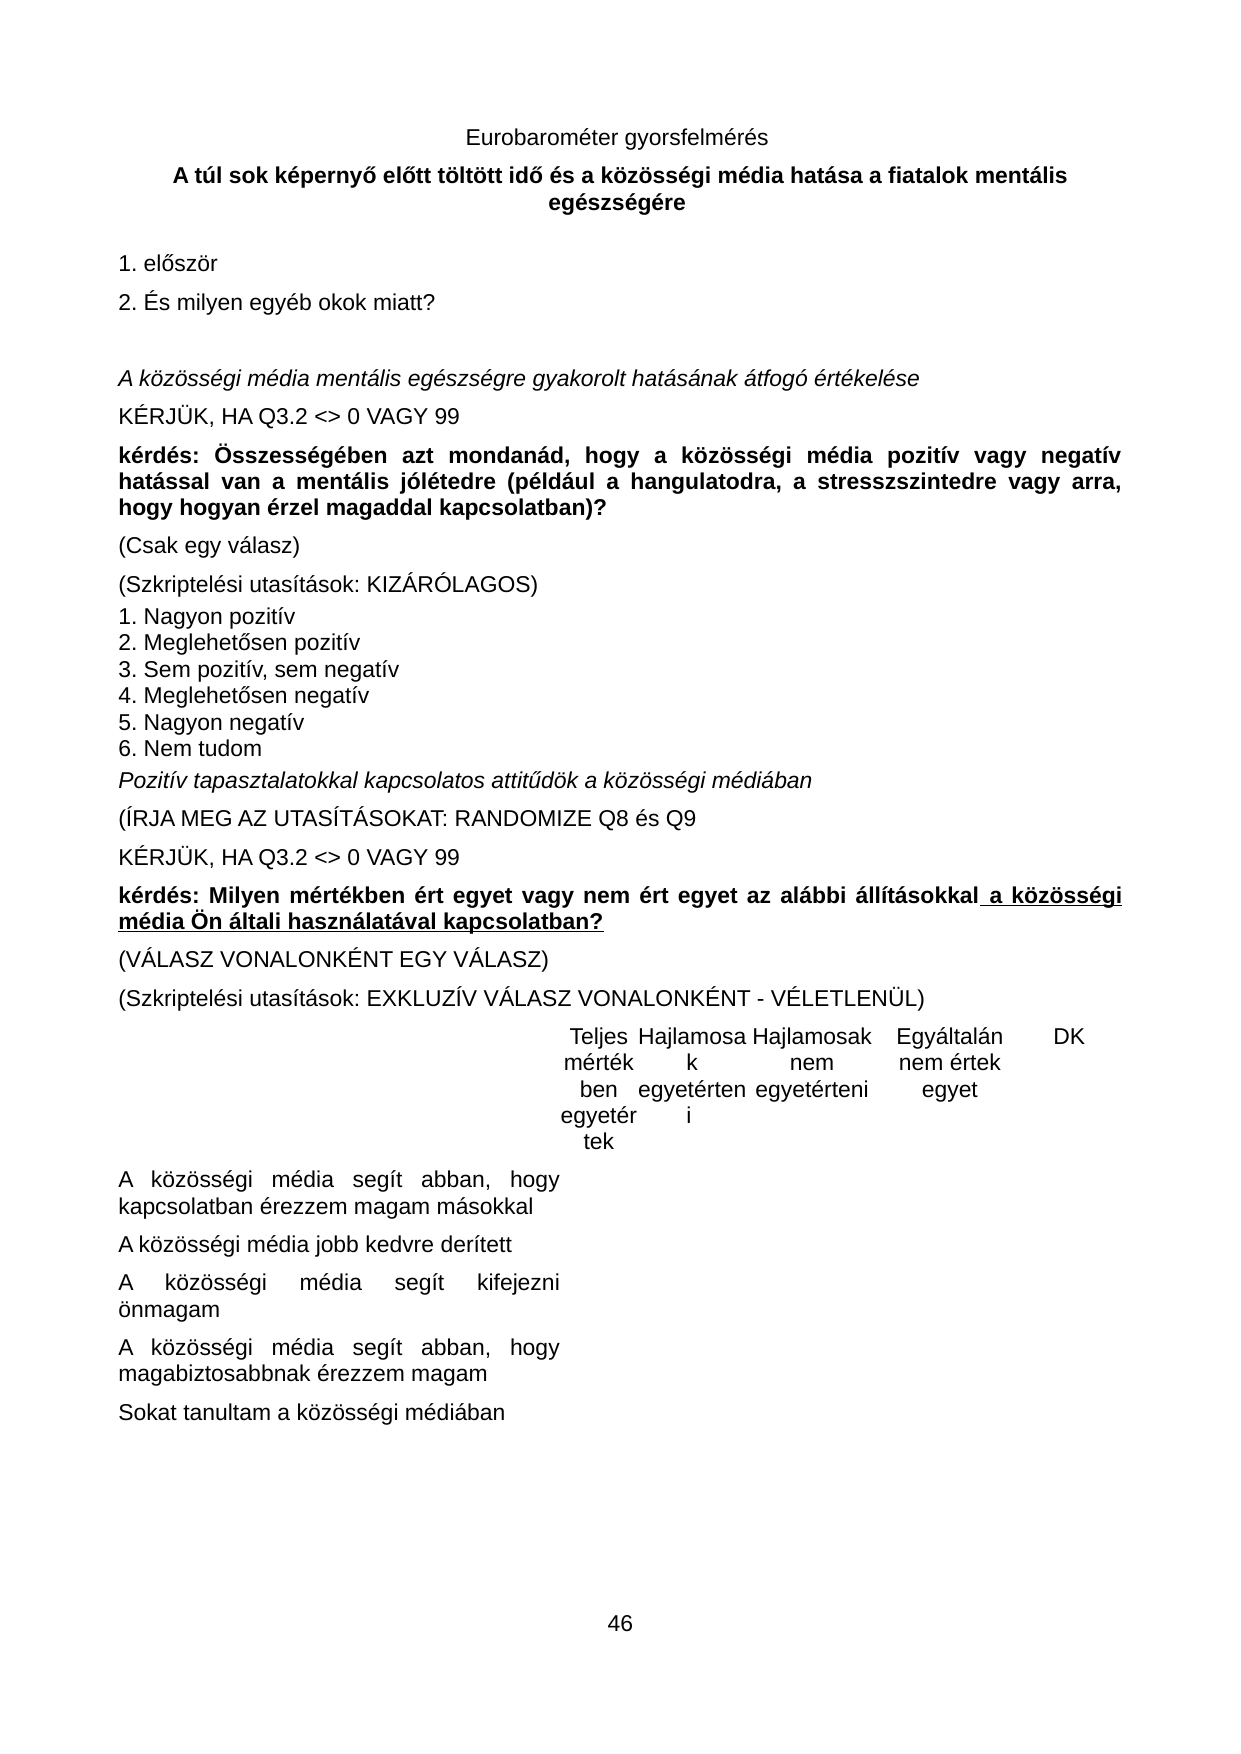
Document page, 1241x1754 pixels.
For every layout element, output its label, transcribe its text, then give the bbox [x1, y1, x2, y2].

table_header Hajlamosak egyetérteni [637, 1017, 747, 1161]
table_header Hajlamosak nem egyetérteni [747, 1017, 877, 1161]
text kérdés: Milyen mértékben ért egyet vagy nem ért egyet az alábbi állításokkal a közösségi média Ön általi használatával kapcsolatban? [118, 882, 1122, 934]
text 6. Nem tudom [118, 735, 1122, 761]
text (Csak egy válasz) [118, 532, 1122, 559]
table_cell A közösségi média segít abban, hogy kapcsolatban érezzem magam másokkal [118, 1161, 560, 1225]
table_cell [877, 1161, 1022, 1225]
table_cell [877, 1225, 1022, 1263]
text 1. először [118, 250, 1122, 277]
table_cell [1023, 1263, 1122, 1328]
table_cell [560, 1225, 637, 1263]
text 4. Meglehetősen negatív [118, 682, 1122, 708]
table_cell [560, 1328, 637, 1392]
table_header Teljes mértékben egyetértek [560, 1017, 637, 1161]
text (Szkriptelési utasítások: EXKLUZÍV VÁLASZ VONALONKÉNT - VÉLETLENÜL) [118, 984, 1122, 1011]
text (VÁLASZ VONALONKÉNT EGY VÁLASZ) [118, 946, 1122, 973]
table_cell [1023, 1225, 1122, 1263]
table_cell [877, 1328, 1022, 1392]
text KÉRJÜK, HA Q3.2 <> 0 VAGY 99 [118, 843, 1122, 870]
table_cell Sokat tanultam a közösségi médiában [118, 1393, 560, 1431]
table_cell [747, 1225, 877, 1263]
table_cell A közösségi média segít abban, hogy magabiztosabbnak érezzem magam [118, 1328, 560, 1392]
table_cell [637, 1328, 747, 1392]
table_cell A közösségi média jobb kedvre derített [118, 1225, 560, 1263]
table_cell [560, 1263, 637, 1328]
table_cell [637, 1161, 747, 1225]
table_cell A közösségi média segít kifejezni önmagam [118, 1263, 560, 1328]
table_cell [1023, 1393, 1122, 1431]
table_cell [1023, 1161, 1122, 1225]
table_cell [747, 1161, 877, 1225]
table_cell [747, 1328, 877, 1392]
table_cell [1023, 1328, 1122, 1392]
table_cell [560, 1161, 637, 1225]
table_header DK [1023, 1017, 1122, 1161]
text 5. Nagyon negatív [118, 708, 1122, 735]
table_cell [637, 1393, 747, 1431]
table_cell [560, 1393, 637, 1431]
text 1. Nagyon pozitív [118, 603, 1122, 629]
table_cell [637, 1225, 747, 1263]
table_cell [747, 1393, 877, 1431]
text 2. És milyen egyéb okok miatt? [118, 289, 1122, 315]
table_cell [637, 1263, 747, 1328]
text (ÍRJA MEG AZ UTASÍTÁSOKAT: RANDOMIZE Q8 és Q9 [118, 805, 1122, 832]
text 2. Meglehetősen pozitív [118, 629, 1122, 656]
text kérdés: Összességében azt mondanád, hogy a közösségi média pozitív vagy negatív hatással van a mentális jólétedre (például a hangulatodra, a stresszszintedre vagy arra, hogy hogyan érzel magaddal kapcsolatban)? [118, 442, 1122, 521]
text 3. Sem pozitív, sem negatív [118, 656, 1122, 682]
text (Szkriptelési utasítások: KIZÁRÓLAGOS) [118, 571, 1122, 597]
table_cell [747, 1263, 877, 1328]
table_header Egyáltalán nem értek egyet [877, 1017, 1022, 1161]
text A közösségi média mentális egészségre gyakorolt hatásának átfogó értékelése [118, 365, 1122, 391]
table_cell [877, 1263, 1022, 1328]
text KÉRJÜK, HA Q3.2 <> 0 VAGY 99 [118, 403, 1122, 430]
table_header [118, 1017, 560, 1161]
text Pozitív tapasztalatokkal kapcsolatos attitűdök a közösségi médiában [118, 767, 1122, 793]
table_cell [877, 1393, 1022, 1431]
